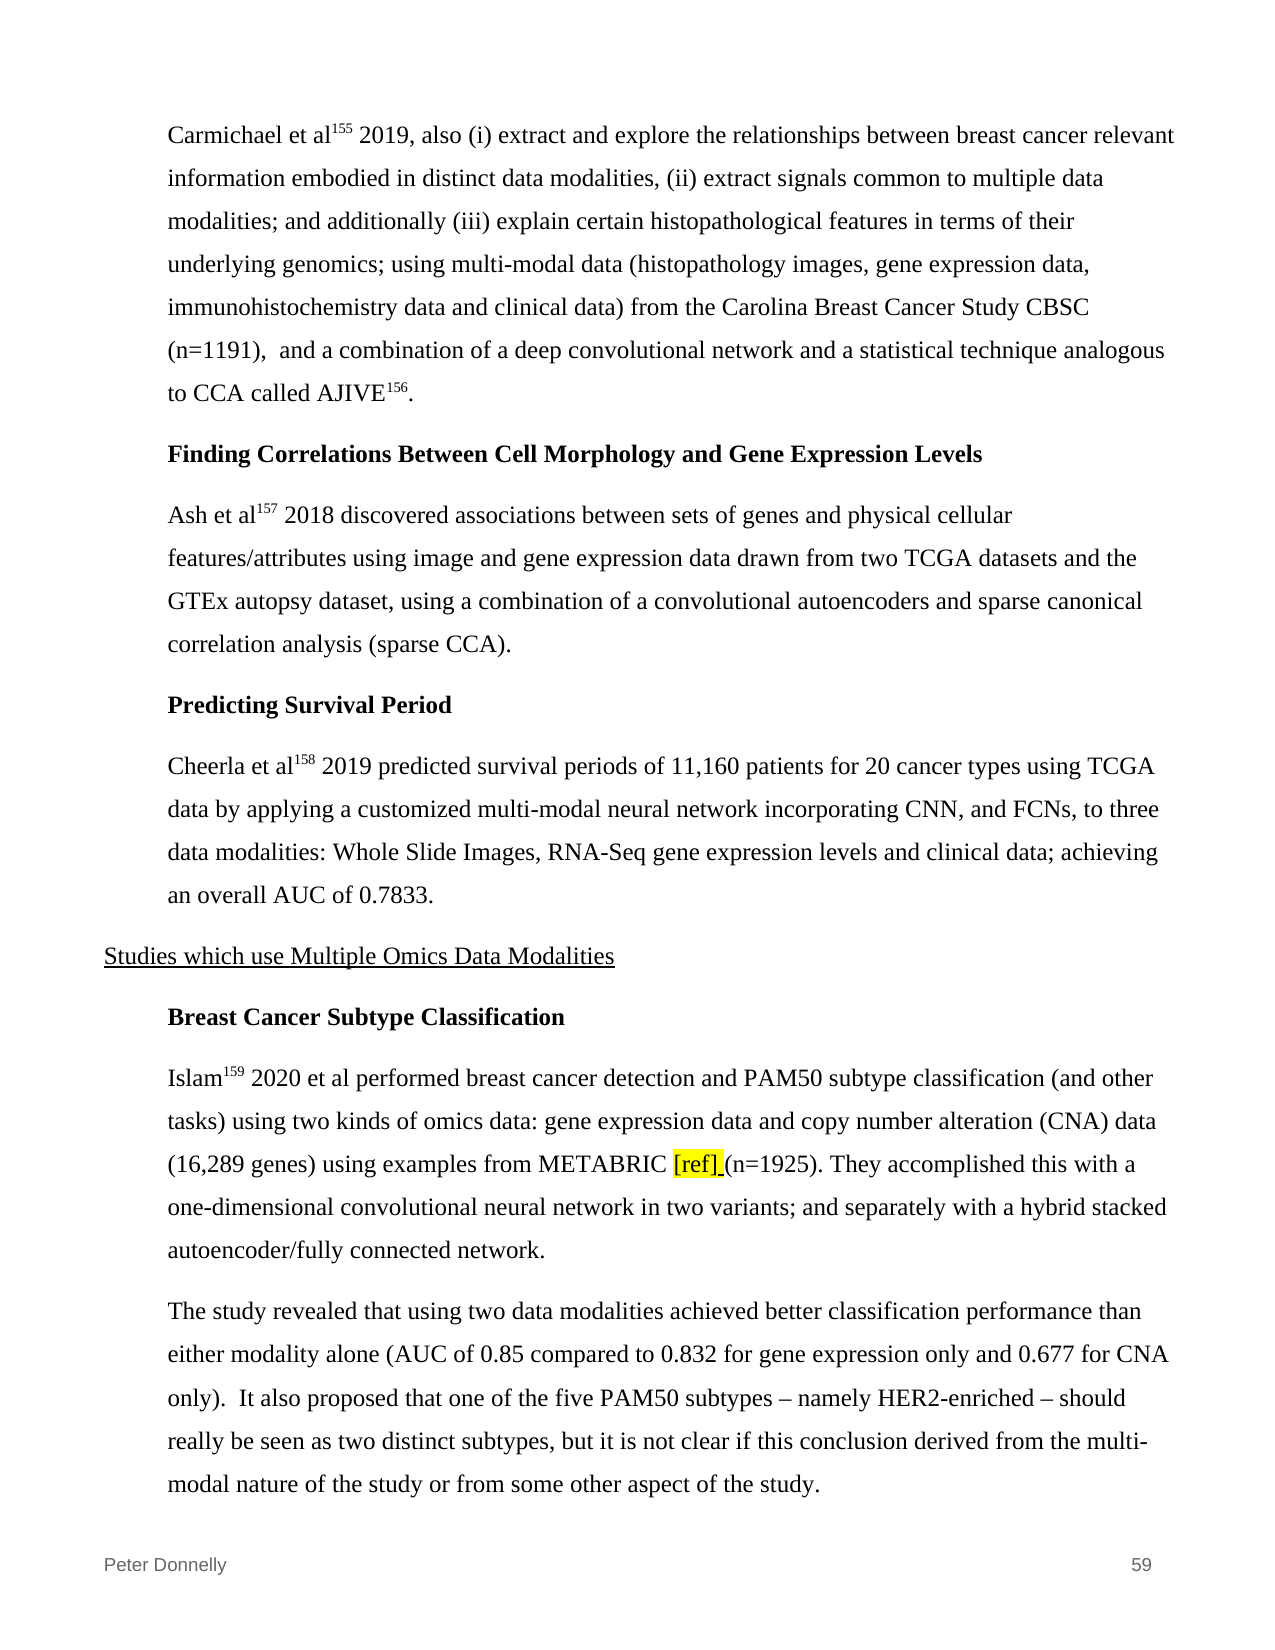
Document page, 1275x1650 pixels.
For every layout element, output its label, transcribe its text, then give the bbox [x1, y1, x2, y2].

text Predicting Survival Period [167, 690, 1181, 719]
text Carmichael et al 2019, also (i) extract and explore the relationships between breast cancer relevant information embodied in distinct data modalities, (ii) extract signals common to multiple data modalities; and additionally (iii) explain certain histopathological features in terms of their underlying genomics; using multi-modal data (histopathology images, gene expression data, immunohistochemistry data and clinical data) from the Carolina Breast Cancer Study CBSC (n=1191), and a combination of a deep convolutional network and a statistical technique analogous to CCA called AJIVE. [167, 120, 1181, 407]
text Ash et al 2018 discovered associations between sets of genes and physical cellular features/attributes using image and gene expression data drawn from two TCGA datasets and the GTEx autopsy dataset, using a combination of a convolutional autoencoders and sparse canonical correlation analysis (sparse CCA). [167, 500, 1181, 658]
text Cheerla et al 2019 predicted survival periods of 11,160 patients for 20 cancer types using TCGA data by applying a customized multi-modal neural network incorporating CNN, and FCNs, to three data modalities: Whole Slide Images, RNA-Seq gene expression levels and clinical data; achieving an overall AUC of 0.7833. [167, 751, 1181, 909]
text Studies which use Multiple Omics Data Modalities [103, 941, 1181, 970]
text Finding Correlations Between Cell Morphology and Gene Expression Levels [167, 439, 1181, 468]
text The study revealed that using two data modalities achieved better classification performance than either modality alone (AUC of 0.85 compared to 0.832 for gene expression only and 0.677 for CNA only). It also proposed that one of the five PAM50 subtypes – namely HER2-enriched – should really be seen as two distinct subtypes, but it is not clear if this conclusion derived from the multi-modal nature of the study or from some other aspect of the study. [167, 1296, 1181, 1498]
text Islam 2020 et al performed breast cancer detection and PAM50 subtype classification (and other tasks) using two kinds of omics data: gene expression data and copy number alteration (CNA) data (16,289 genes) using examples from METABRIC [ref] (n=1925). They accomplished this with a one-dimensional convolutional neural network in two variants; and separately with a hybrid stacked autoencoder/fully connected network. [167, 1063, 1181, 1264]
text Breast Cancer Subtype Classification [167, 1002, 1181, 1031]
